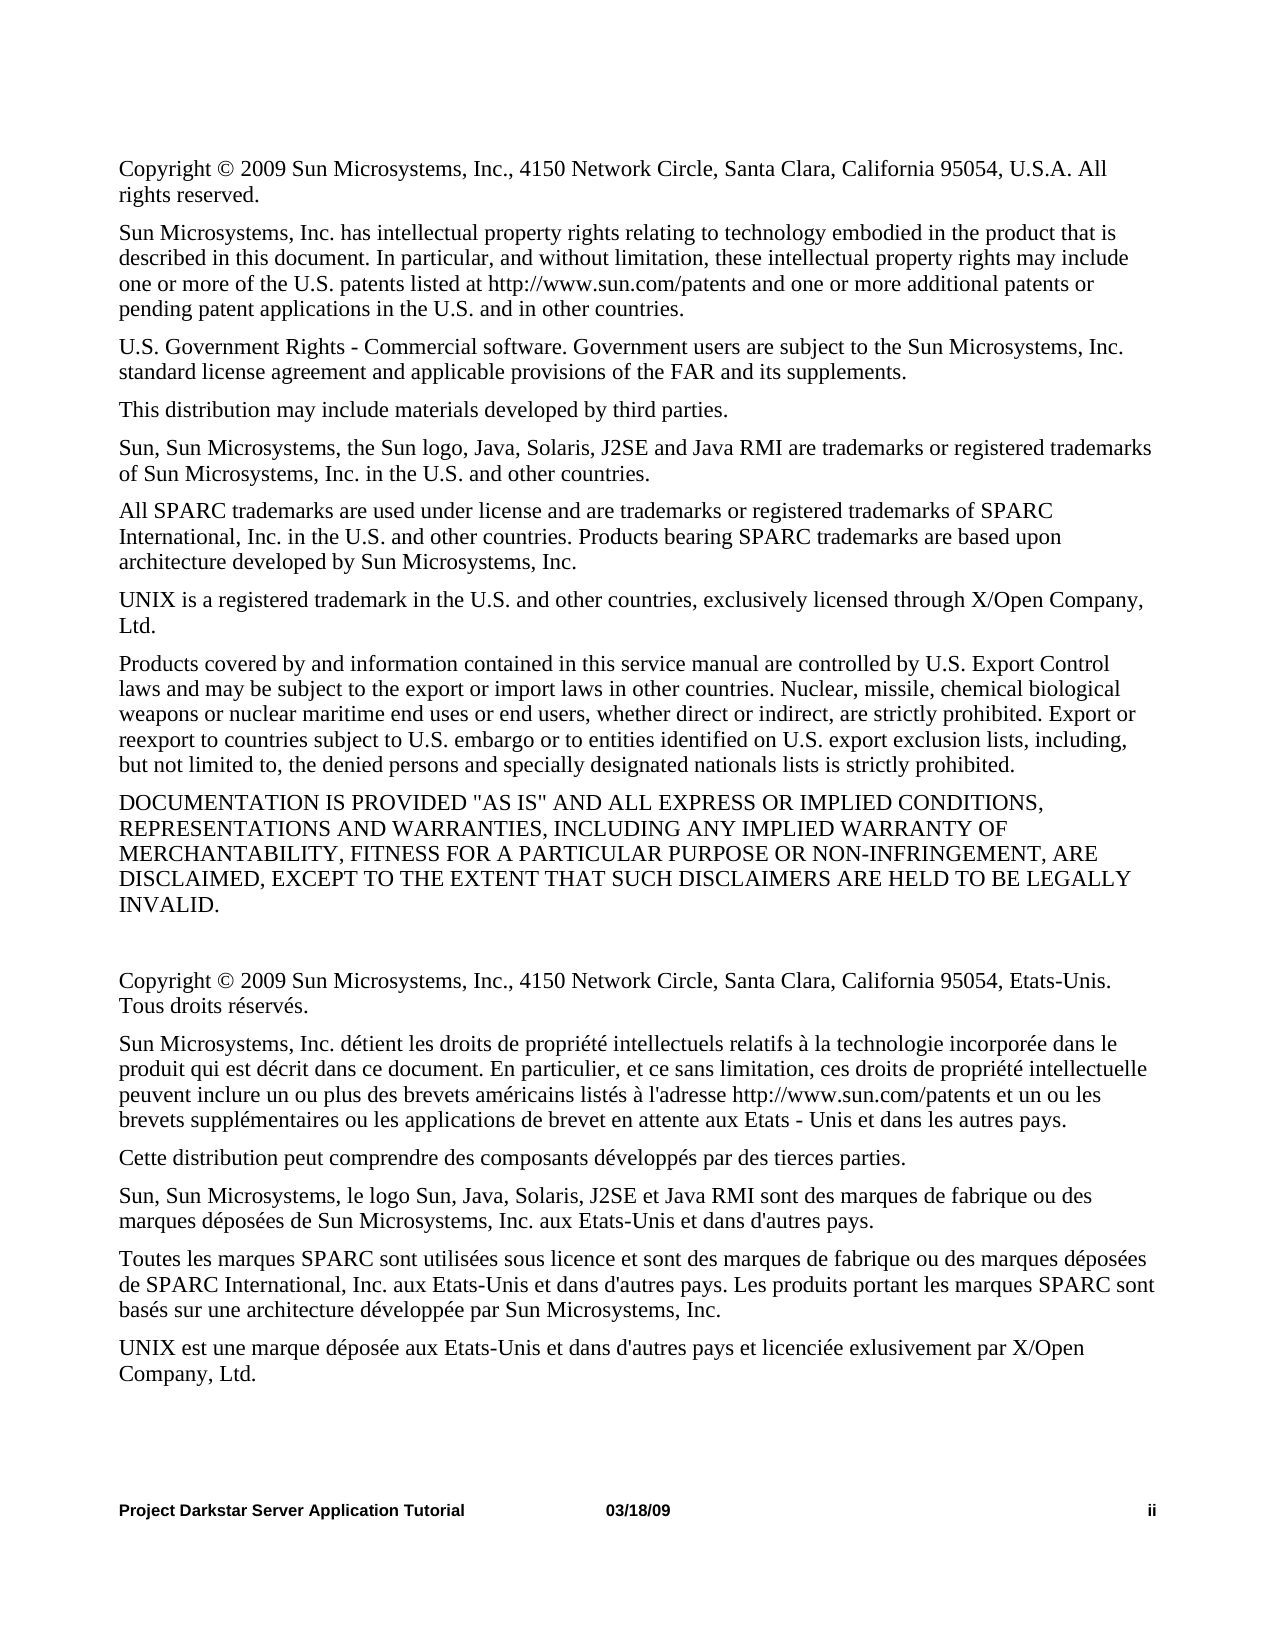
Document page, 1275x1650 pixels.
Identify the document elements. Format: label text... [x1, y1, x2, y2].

text This distribution may include materials developed by third parties. [118, 397, 1156, 423]
text Copyright © 2009 Sun Microsystems, Inc., 4150 Network Circle, Santa Clara, California 95054, U.S.A. All rights reserved. [118, 156, 1156, 207]
text Toutes les marques SPARC sont utilisées sous licence et sont des marques de fabrique ou des marques déposées de SPARC International, Inc. aux Etats-Unis et dans d'autres pays. Les produits portant les marques SPARC sont basés sur une architecture développée par Sun Microsystems, Inc. [118, 1246, 1156, 1323]
text Sun, Sun Microsystems, the Sun logo, Java, Solaris, J2SE and Java RMI are trademarks or registered trademarks of Sun Microsystems, Inc. in the U.S. and other countries. [118, 435, 1156, 486]
text Sun Microsystems, Inc. has intellectual property rights relating to technology embodied in the product that is described in this document. In particular, and without limitation, these intellectual property rights may include one or more of the U.S. patents listed at http://www.sun.com/patents and one or more additional patents or pending patent applications in the U.S. and in other countries. [118, 220, 1156, 321]
text Cette distribution peut comprendre des composants développés par des tierces parties. [118, 1145, 1156, 1171]
text All SPARC trademarks are used under license and are trademarks or registered trademarks of SPARC International, Inc. in the U.S. and other countries. Products bearing SPARC trademarks are based upon architecture developed by Sun Microsystems, Inc. [118, 498, 1156, 575]
text Copyright © 2009 Sun Microsystems, Inc., 4150 Network Circle, Santa Clara, California 95054, Etats-Unis. Tous droits réservés. [118, 968, 1156, 1018]
text UNIX est une marque déposée aux Etats-Unis et dans d'autres pays et licenciée exlusivement par X/Open Company, Ltd. [118, 1335, 1156, 1386]
text DOCUMENTATION IS PROVIDED "AS IS" AND ALL EXPRESS OR IMPLIED CONDITIONS, REPRESENTATIONS AND WARRANTIES, INCLUDING ANY IMPLIED WARRANTY OF MERCHANTABILITY, FITNESS FOR A PARTICULAR PURPOSE OR NON-INFRINGEMENT, ARE DISCLAIMED, EXCEPT TO THE EXTENT THAT SUCH DISCLAIMERS ARE HELD TO BE LEGALLY INVALID. [118, 790, 1156, 917]
text Products covered by and information contained in this service manual are controlled by U.S. Export Control laws and may be subject to the export or import laws in other countries. Nuclear, missile, chemical biological weapons or nuclear maritime end uses or end users, whether direct or indirect, are strictly prohibited. Export or reexport to countries subject to U.S. embargo or to entities identified on U.S. export exclusion lists, including, but not limited to, the denied persons and specially designated nationals lists is strictly prohibited. [118, 651, 1156, 778]
text Sun Microsystems, Inc. détient les droits de propriété intellectuels relatifs à la technologie incorporée dans le produit qui est décrit dans ce document. En particulier, et ce sans limitation, ces droits de propriété intellectuelle peuvent inclure un ou plus des brevets américains listés à l'adresse http://www.sun.com/patents et un ou les brevets supplémentaires ou les applications de brevet en attente aux Etats - Unis et dans les autres pays. [118, 1031, 1156, 1133]
text U.S. Government Rights - Commercial software. Government users are subject to the Sun Microsystems, Inc. standard license agreement and applicable provisions of the FAR and its supplements. [118, 334, 1156, 385]
text UNIX is a registered trademark in the U.S. and other countries, exclusively licensed through X/Open Company, Ltd. [118, 587, 1156, 638]
text Sun, Sun Microsystems, le logo Sun, Java, Solaris, J2SE et Java RMI sont des marques de fabrique ou des marques déposées de Sun Microsystems, Inc. aux Etats-Unis et dans d'autres pays. [118, 1183, 1156, 1234]
